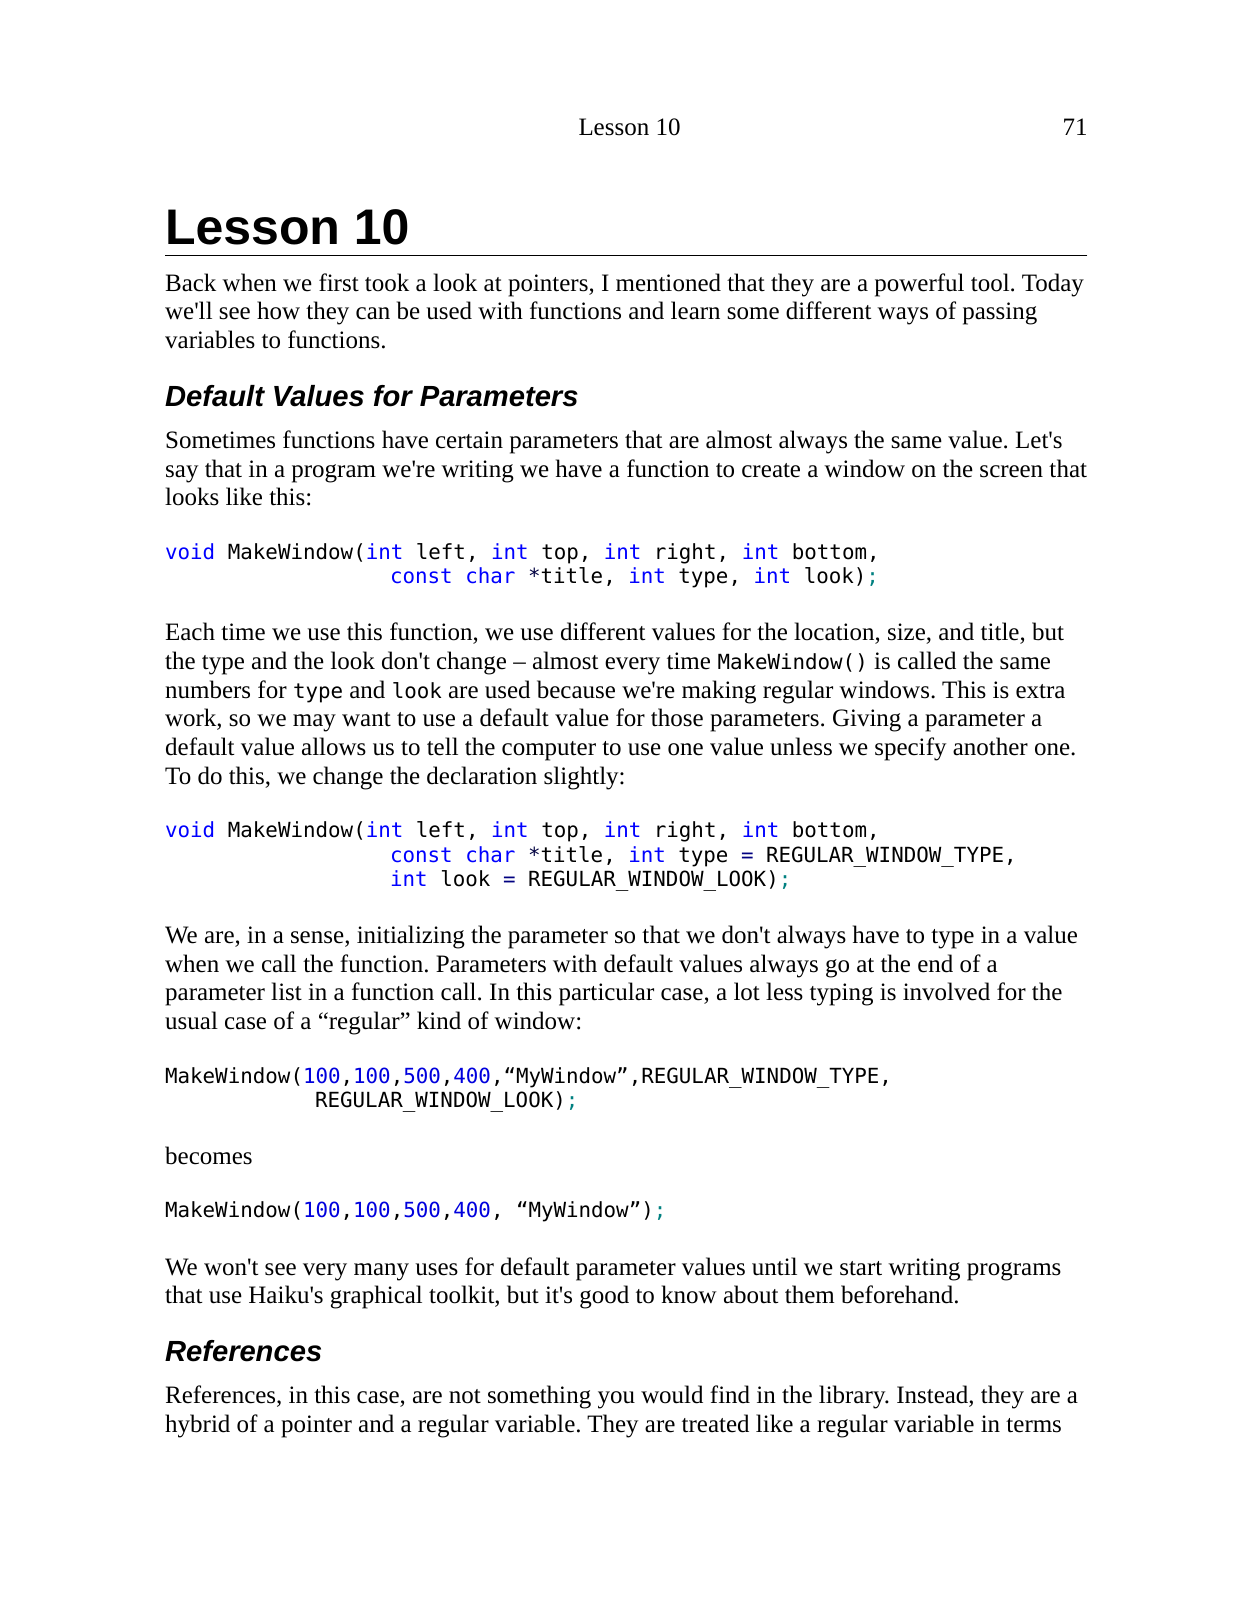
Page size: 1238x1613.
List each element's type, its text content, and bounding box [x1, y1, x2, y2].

text Sometimes functions have certain parameters that are almost always the same value. Let's say that in a program we're writing we have a function to create a window on the screen that looks like this: [165, 425, 1087, 511]
text MakeWindow(100,100,500,400,“MyWindow”,REGULAR_WINDOW_TYPE, [165, 1064, 1087, 1088]
text MakeWindow(100,100,500,400, “MyWindow”); [165, 1198, 1087, 1223]
text void MakeWindow(int left, int top, int right, int bottom, [165, 540, 1087, 564]
text const char *title, int type, int look); [165, 564, 1087, 588]
subtitle Default Values for Parameters [165, 379, 1087, 412]
text Each time we use this function, we use different values for the location, size, and title, but the type and the look don't change – almost every time MakeWindow() is called the same numbers for type and look are used because we're making regular windows. This is extra work, so we may want to use a default value for those parameters. Giving a parameter a default value allows us to tell the computer to use one value unless we specify another one. To do this, we change the declaration slightly: [165, 617, 1087, 790]
text REGULAR_WINDOW_LOOK); [165, 1088, 1087, 1112]
text We are, in a sense, initializing the parameter so that we don't always have to type in a value when we call the function. Parameters with default values always go at the end of a parameter list in a function call. In this particular case, a lot less typing is involved for the usual case of a “regular” kind of window: [165, 920, 1087, 1035]
text Back when we first took a look at pointers, I mentioned that they are a powerful tool. Today we'll see how they can be used with functions and learn some different ways of passing variables to functions. [165, 268, 1087, 354]
text becomes [165, 1141, 1087, 1170]
subtitle Lesson 10 [165, 197, 1087, 255]
text const char *title, int type = REGULAR_WINDOW_TYPE, [165, 843, 1087, 867]
text void MakeWindow(int left, int top, int right, int bottom, [165, 818, 1087, 843]
text References, in this case, are not something you would find in the library. Instead, they are a hybrid of a pointer and a regular variable. They are treated like a regular variable in terms [165, 1380, 1087, 1438]
text int look = REGULAR_WINDOW_LOOK); [165, 867, 1087, 891]
subtitle References [165, 1334, 1087, 1368]
text We won't see very many uses for default parameter values until we start writing programs that use Haiku's graphical toolkit, but it's good to know about them beforehand. [165, 1252, 1087, 1309]
